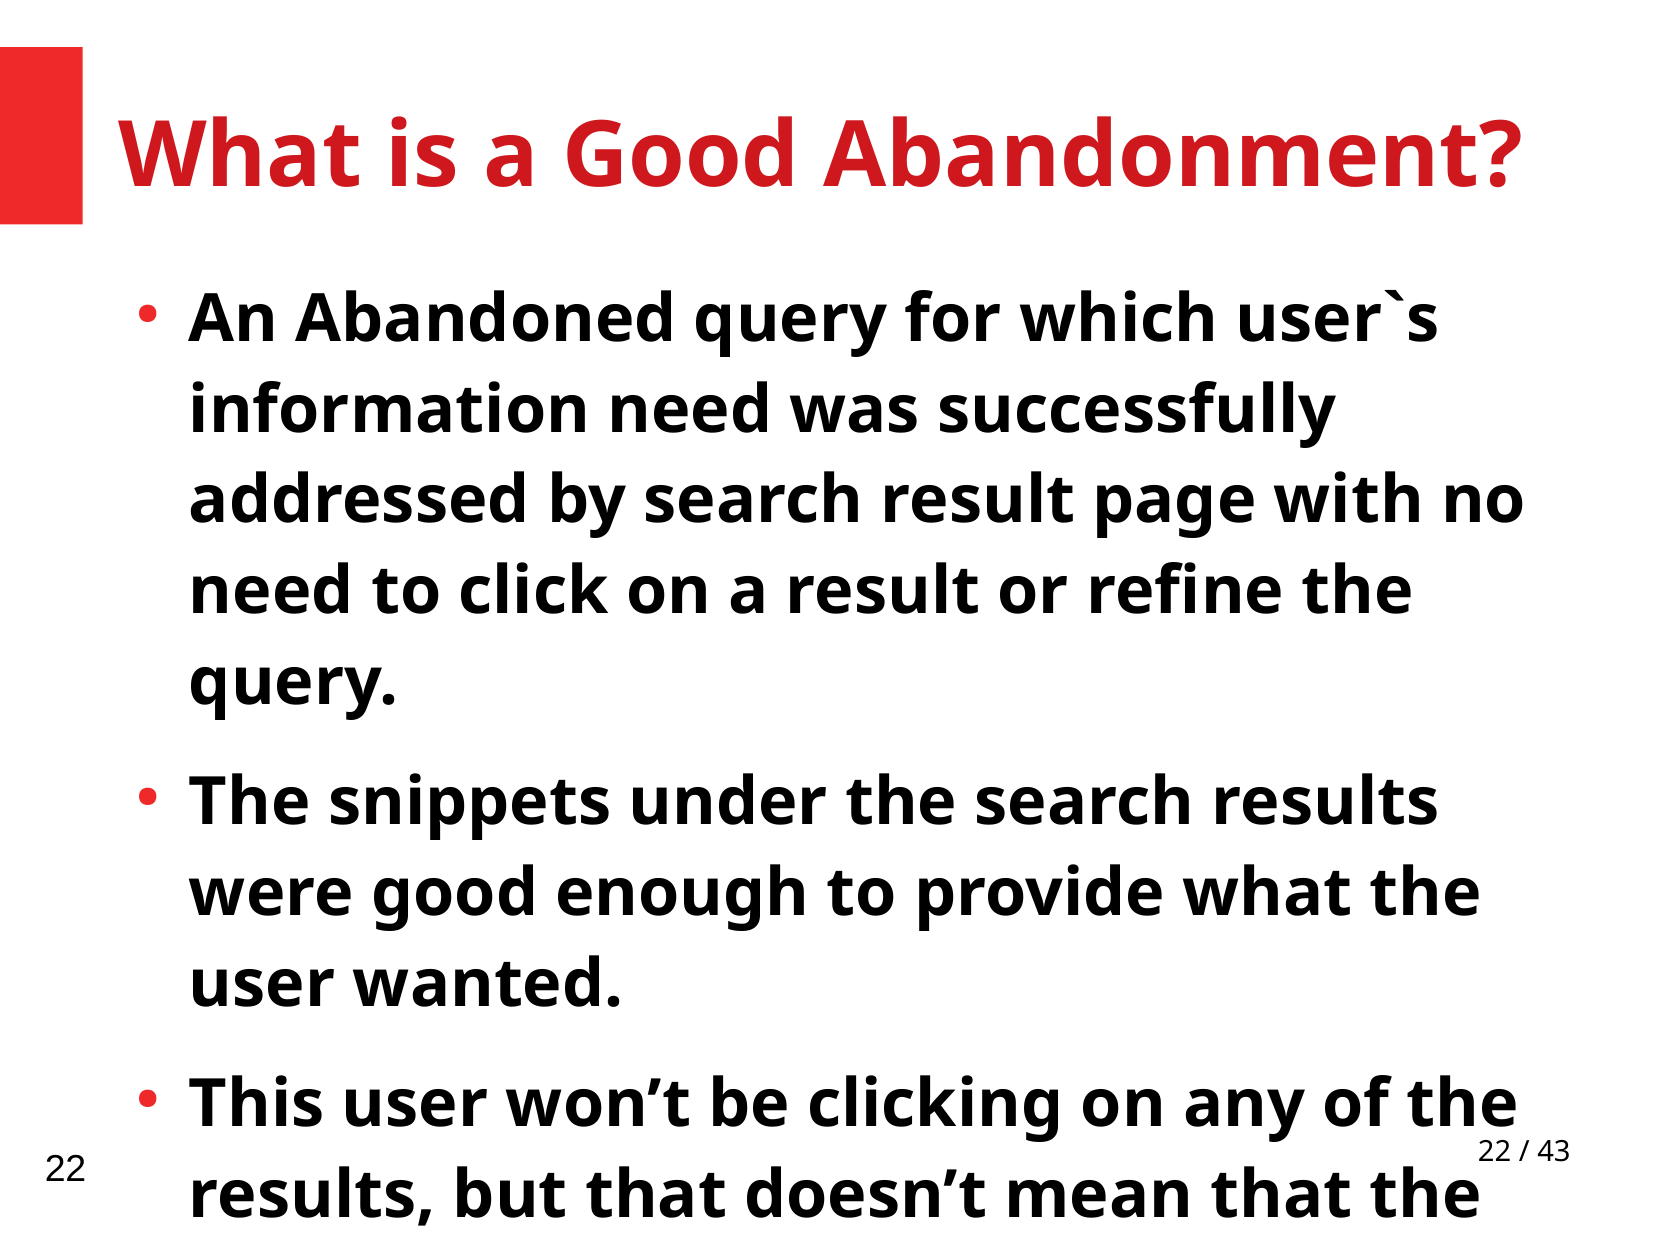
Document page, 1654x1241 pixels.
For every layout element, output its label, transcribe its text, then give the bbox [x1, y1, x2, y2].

title What is a Good Abandonment? [118, 49, 1571, 257]
list An Abandoned query for which user`s information need was successfully addressed by search result page with no need to click on a result or refine the query. The snippets under the search results were good enough to provide what the user wanted. This user won’t be clicking on any of the results, but that doesn’t mean that the search has failed. [118, 270, 1536, 1186]
text_box 22 [30, 1140, 106, 1197]
